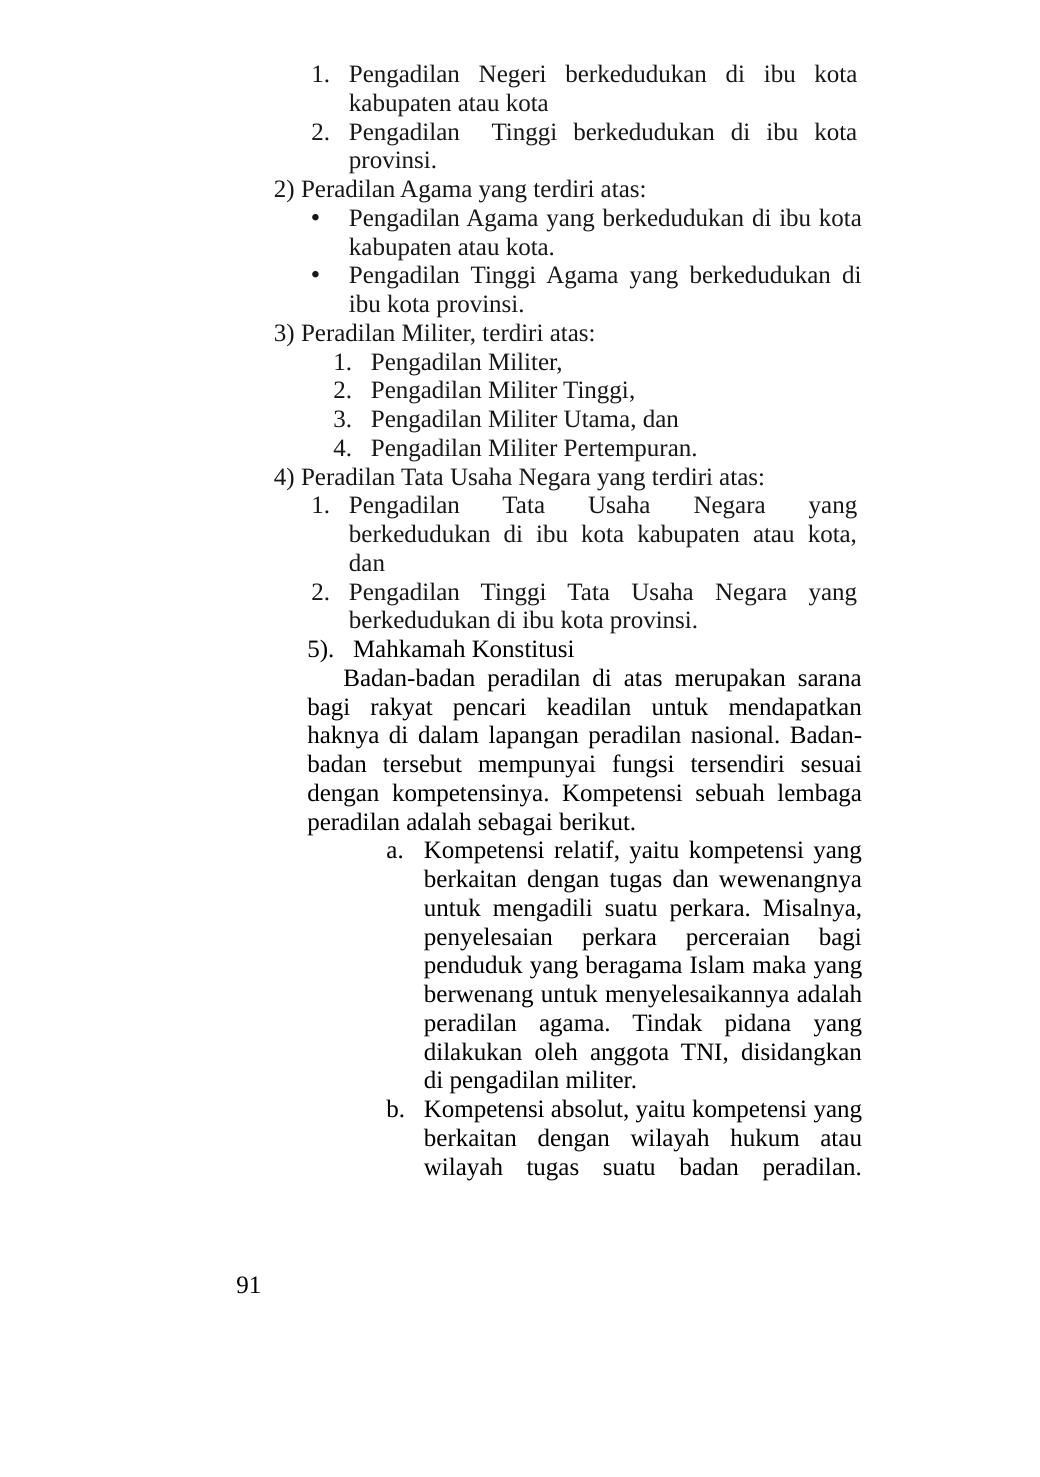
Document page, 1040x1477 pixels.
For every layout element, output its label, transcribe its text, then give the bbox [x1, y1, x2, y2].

list Pengadilan Militer, [333, 347, 857, 375]
list Kompetensi relatif, yaitu kompetensi yang berkaitan dengan tugas dan wewenangnya untuk mengadili suatu perkara. Misalnya, penyelesaian perkara perceraian bagi penduduk yang beragama Islam maka yang berwenang untuk menyelesaikannya adalah peradilan agama. Tindak pidana yang dilakukan oleh anggota TNI, disidangkan di pengadilan militer. [386, 835, 862, 1094]
list Pengadilan Negeri berkedudukan di ibu kota kabupaten atau kota [311, 59, 857, 117]
list Kompetensi absolut, yaitu kompetensi yang berkaitan dengan wilayah hukum atau wilayah tugas suatu badan peradilan. [386, 1094, 862, 1180]
text 4) Peradilan Tata Usaha Negara yang terdiri atas: [274, 462, 857, 490]
text 2) Peradilan Agama yang terdiri atas: [274, 174, 857, 203]
list Pengadilan Tinggi berkedudukan di ibu kota provinsi. [311, 117, 857, 174]
list Pengadilan Tata Usaha Negara yang berkedudukan di ibu kota kabupaten atau kota, dan [311, 490, 857, 577]
list Pengadilan Tinggi Tata Usaha Negara yang berkedudukan di ibu kota provinsi. [311, 577, 857, 634]
text Badan-badan peradilan di atas merupakan sarana bagi rakyat pencari keadilan untuk mendapatkan haknya di dalam lapangan peradilan nasional. Badan-badan tersebut mempunyai fungsi tersendiri sesuai dengan kompetensinya. Kompetensi sebuah lembaga peradilan adalah sebagai berikut. [307, 663, 862, 835]
list Pengadilan Agama yang berkedudukan di ibu kota kabupaten atau kota. [311, 203, 862, 260]
list Pengadilan Tinggi Agama yang berkedudukan di ibu kota provinsi. [311, 260, 862, 318]
text 5). Mahkamah Konstitusi [307, 634, 862, 663]
text 3) Peradilan Militer, terdiri atas: [274, 318, 857, 347]
list Pengadilan Militer Pertempuran. [333, 433, 857, 462]
list Pengadilan Militer Utama, dan [333, 404, 857, 433]
list Pengadilan Militer Tinggi, [333, 375, 857, 404]
